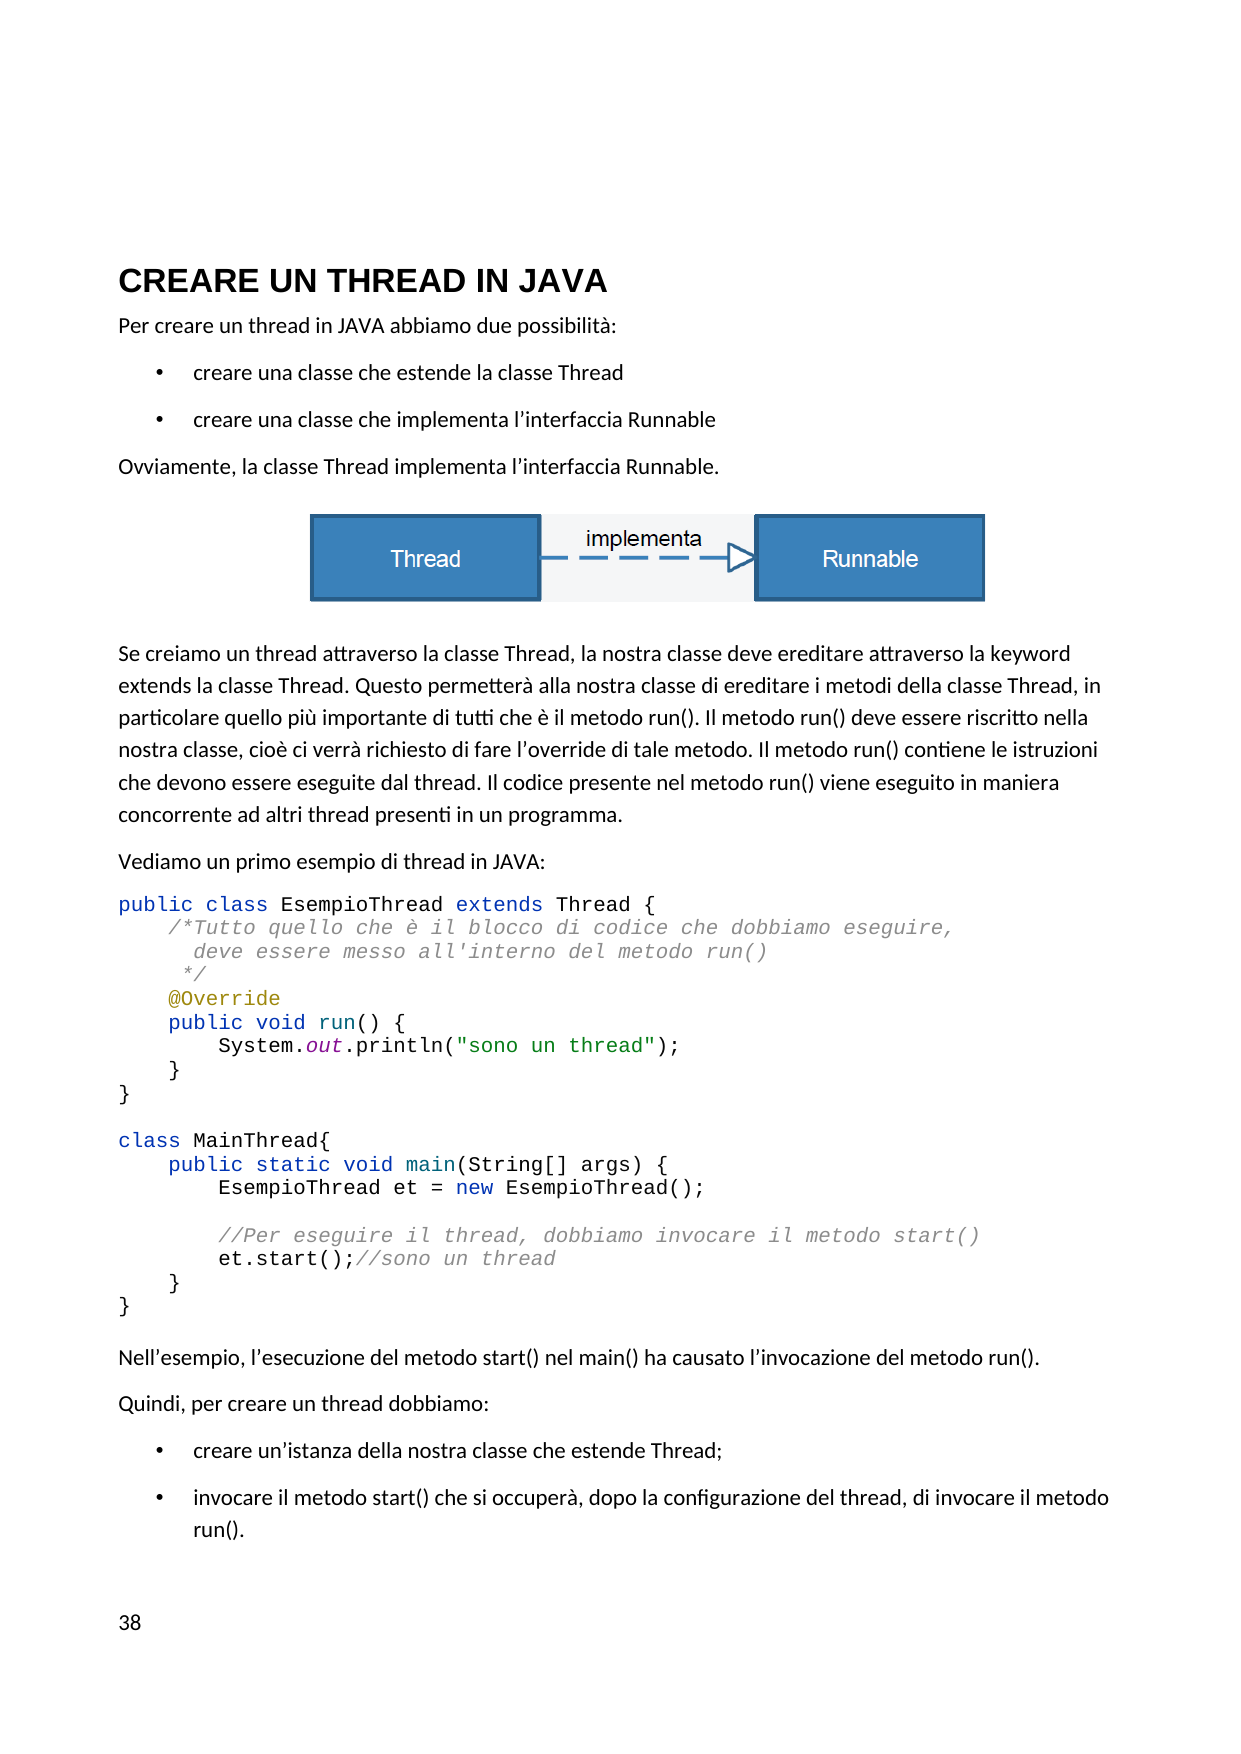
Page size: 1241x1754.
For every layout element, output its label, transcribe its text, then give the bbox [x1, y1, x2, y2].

text Ovviamente, la classe Thread implementa l’interfaccia Runnable. [118, 452, 1122, 480]
list creare una classe che implementa l’interfaccia Runnable [156, 405, 1122, 433]
picture [309, 514, 986, 602]
text Nell’esempio, l’esecuzione del metodo start() nel main() ha causato l’invocazione del metodo run(). [118, 1343, 1122, 1371]
text Quindi, per creare un thread dobbiamo: [118, 1389, 1122, 1418]
text Se creiamo un thread attraverso la classe Thread, la nostra classe deve ereditare attraverso la keyword extends la classe Thread. Questo permetterà alla nostra classe di ereditare i metodi della classe Thread, in particolare quello più importante di tutti che è il metodo run(). Il metodo run() deve essere riscritto nella nostra classe, cioè ci verrà richiesto di fare l’override di tale metodo. Il metodo run() contiene le istruzioni che devono essere eseguite dal thread. Il codice presente nel metodo run() viene eseguito in maniera concorrente ad altri thread presenti in un programma. [118, 639, 1122, 828]
list creare una classe che estende la classe Thread [156, 358, 1122, 386]
text Vediamo un primo esempio di thread in JAVA: [118, 847, 1122, 875]
text public class EsempioThread extends Thread { /*Tutto quello che è il blocco di codice che dobbiamo eseguire, deve essere messo all'interno del metodo run() */ @Override public void run() { System.out.println("sono un thread"); } } class MainThread{ public static void main(String[] args) { EsempioThread et = new EsempioThread(); //Per eseguire il thread, dobbiamo invocare il metodo start() et.start();//sono un thread } } [118, 893, 1122, 1343]
list invocare il metodo start() che si occuperà, dopo la configurazione del thread, di invocare il metodo run(). [156, 1483, 1122, 1543]
text Per creare un thread in JAVA abbiamo due possibilità: [118, 312, 1122, 340]
subtitle CREARE UN THREAD IN JAVA [118, 261, 1122, 299]
list creare un’istanza della nostra classe che estende Thread; [156, 1436, 1122, 1464]
